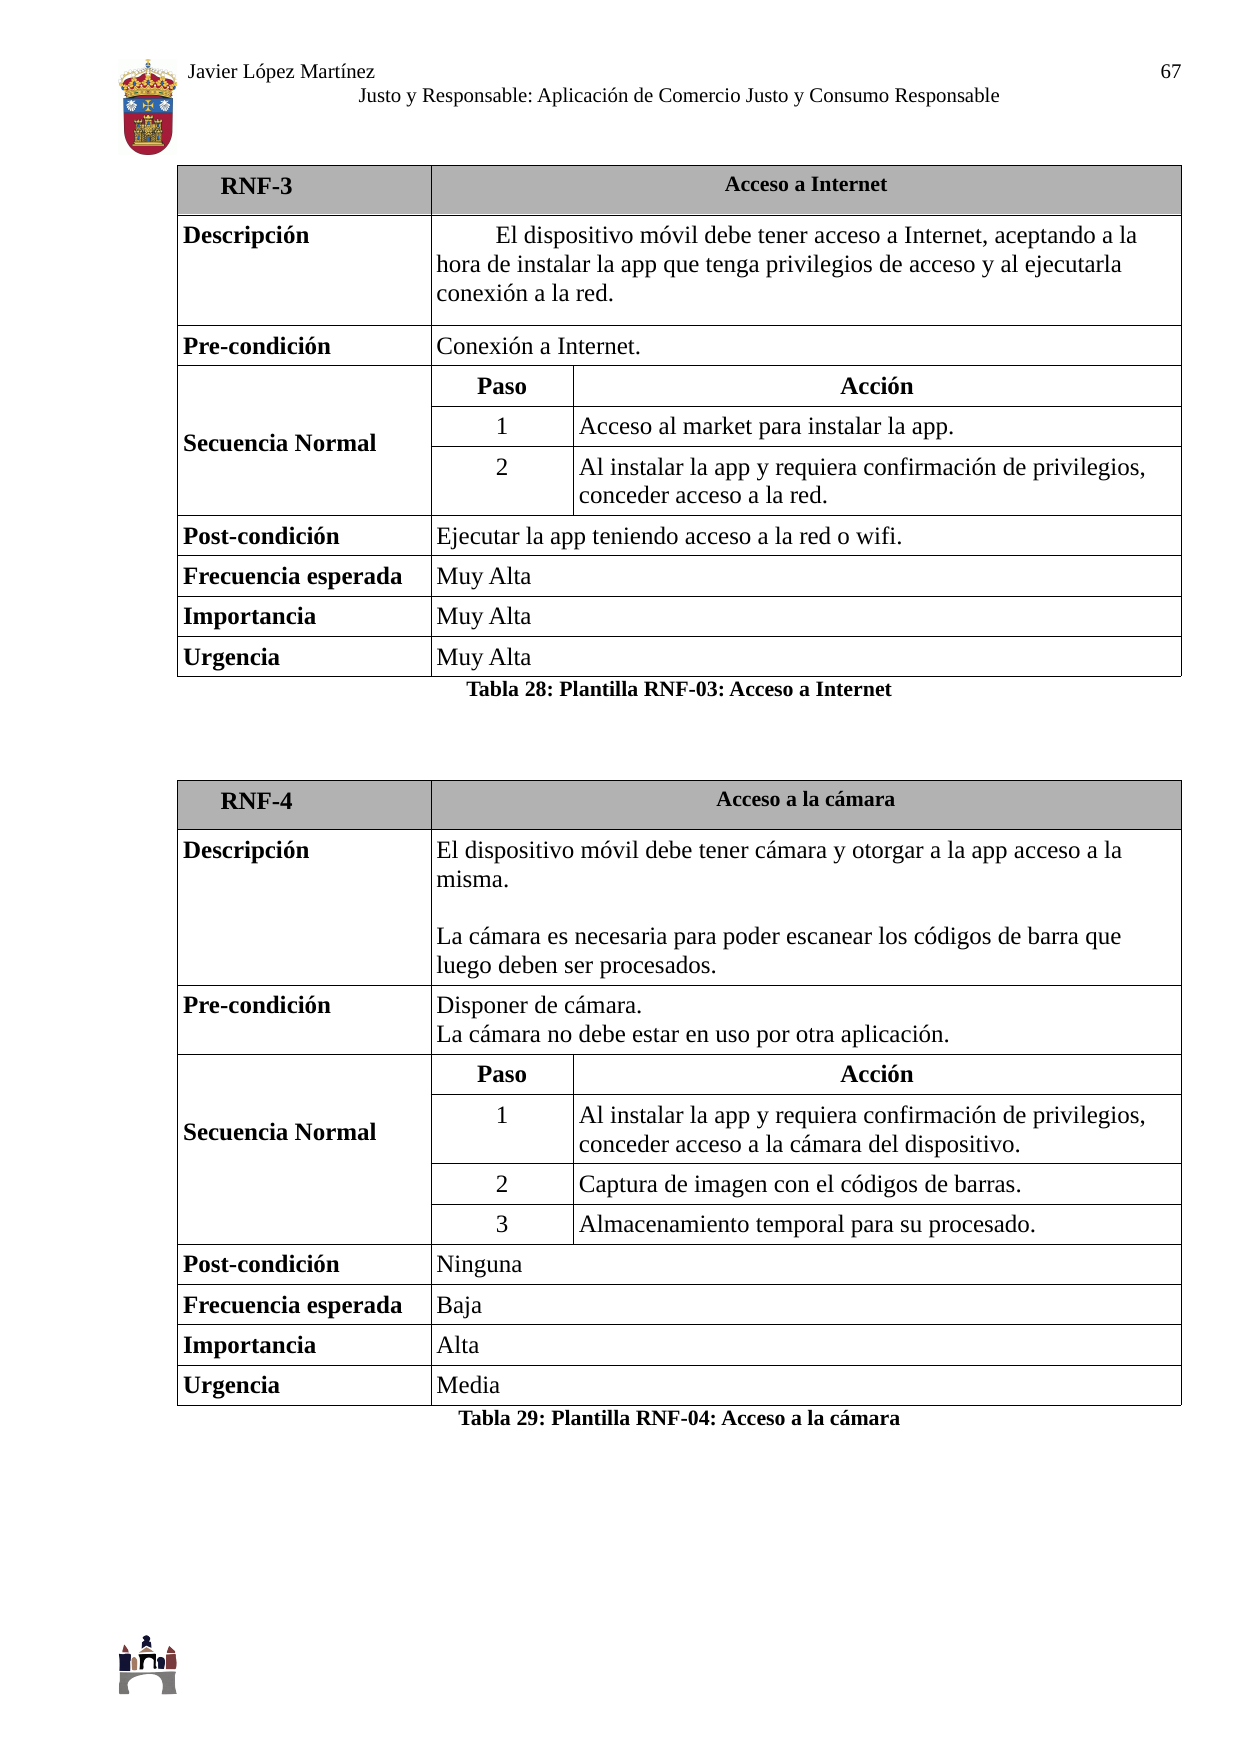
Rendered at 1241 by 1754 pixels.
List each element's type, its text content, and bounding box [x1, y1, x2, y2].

table_cell Acceso al market para instalar la app. [574, 407, 1181, 446]
table_cell Muy Alta [432, 637, 1181, 676]
table_cell Alta [432, 1325, 1181, 1365]
table_cell Post-condición [178, 516, 431, 555]
table_cell El dispositivo móvil debe tener acceso a Internet, aceptando a la hora de instalar la app que tenga privilegios de acceso y al ejecutarla conexión a la red. [432, 216, 1181, 325]
table_cell Disponer de cámara. La cámara no debe estar en uso por otra aplicación. [432, 986, 1181, 1054]
table_cell 3 [432, 1205, 573, 1244]
table_header [178, 166, 431, 214]
table_cell Acción [574, 1055, 1181, 1094]
table_cell Paso [432, 366, 573, 406]
table_header Acceso a la cámara [432, 781, 1181, 829]
table_cell El dispositivo móvil debe tener cámara y otorgar a la app acceso a la misma. La cámara es necesaria para poder escanear los códigos de barra que luego deben ser procesados. [432, 830, 1181, 985]
table_cell Ejecutar la app teniendo acceso a la red o wifi. [432, 516, 1181, 555]
table_cell Conexión a Internet. [432, 326, 1181, 365]
table_cell Frecuencia esperada [178, 1285, 431, 1324]
table_cell Post-condición [178, 1245, 431, 1284]
picture [118, 1634, 178, 1695]
table_cell Acción [574, 366, 1181, 406]
picture [118, 59, 178, 155]
table_cell Urgencia [178, 637, 431, 676]
table_header [178, 781, 431, 829]
table_cell Secuencia Normal [178, 366, 431, 515]
table_cell Secuencia Normal [178, 1055, 431, 1244]
table_cell Al instalar la app y requiera confirmación de privilegios, conceder acceso a la red. [574, 447, 1181, 515]
table_cell Baja [432, 1285, 1181, 1324]
table_header Acceso a Internet [432, 166, 1181, 214]
text Tabla 29: Plantilla RNF-04: Acceso a la cámara [177, 1406, 1181, 1430]
table_cell Ninguna [432, 1245, 1181, 1284]
table_cell Media [432, 1366, 1181, 1405]
table_cell 2 [432, 1164, 573, 1203]
table_cell Muy Alta [432, 597, 1181, 636]
table_cell Almacenamiento temporal para su procesado. [574, 1205, 1181, 1244]
table_cell Importancia [178, 1325, 431, 1365]
table_cell Pre-condición [178, 986, 431, 1054]
table_cell 2 [432, 447, 573, 515]
text Tabla 28: Plantilla RNF-03: Acceso a Internet [177, 677, 1181, 701]
table_cell Descripción [178, 216, 431, 325]
table_cell Importancia [178, 597, 431, 636]
table_cell Captura de imagen con el códigos de barras. [574, 1164, 1181, 1203]
table_cell Urgencia [178, 1366, 431, 1405]
table_cell Pre-condición [178, 326, 431, 365]
table_cell 1 [432, 407, 573, 446]
table_cell Paso [432, 1055, 573, 1094]
table_cell Frecuencia esperada [178, 556, 431, 596]
table_cell 1 [432, 1095, 573, 1163]
table_cell Descripción [178, 830, 431, 985]
table_cell Al instalar la app y requiera confirmación de privilegios, conceder acceso a la cámara del dispositivo. [574, 1095, 1181, 1163]
table_cell Muy Alta [432, 556, 1181, 596]
